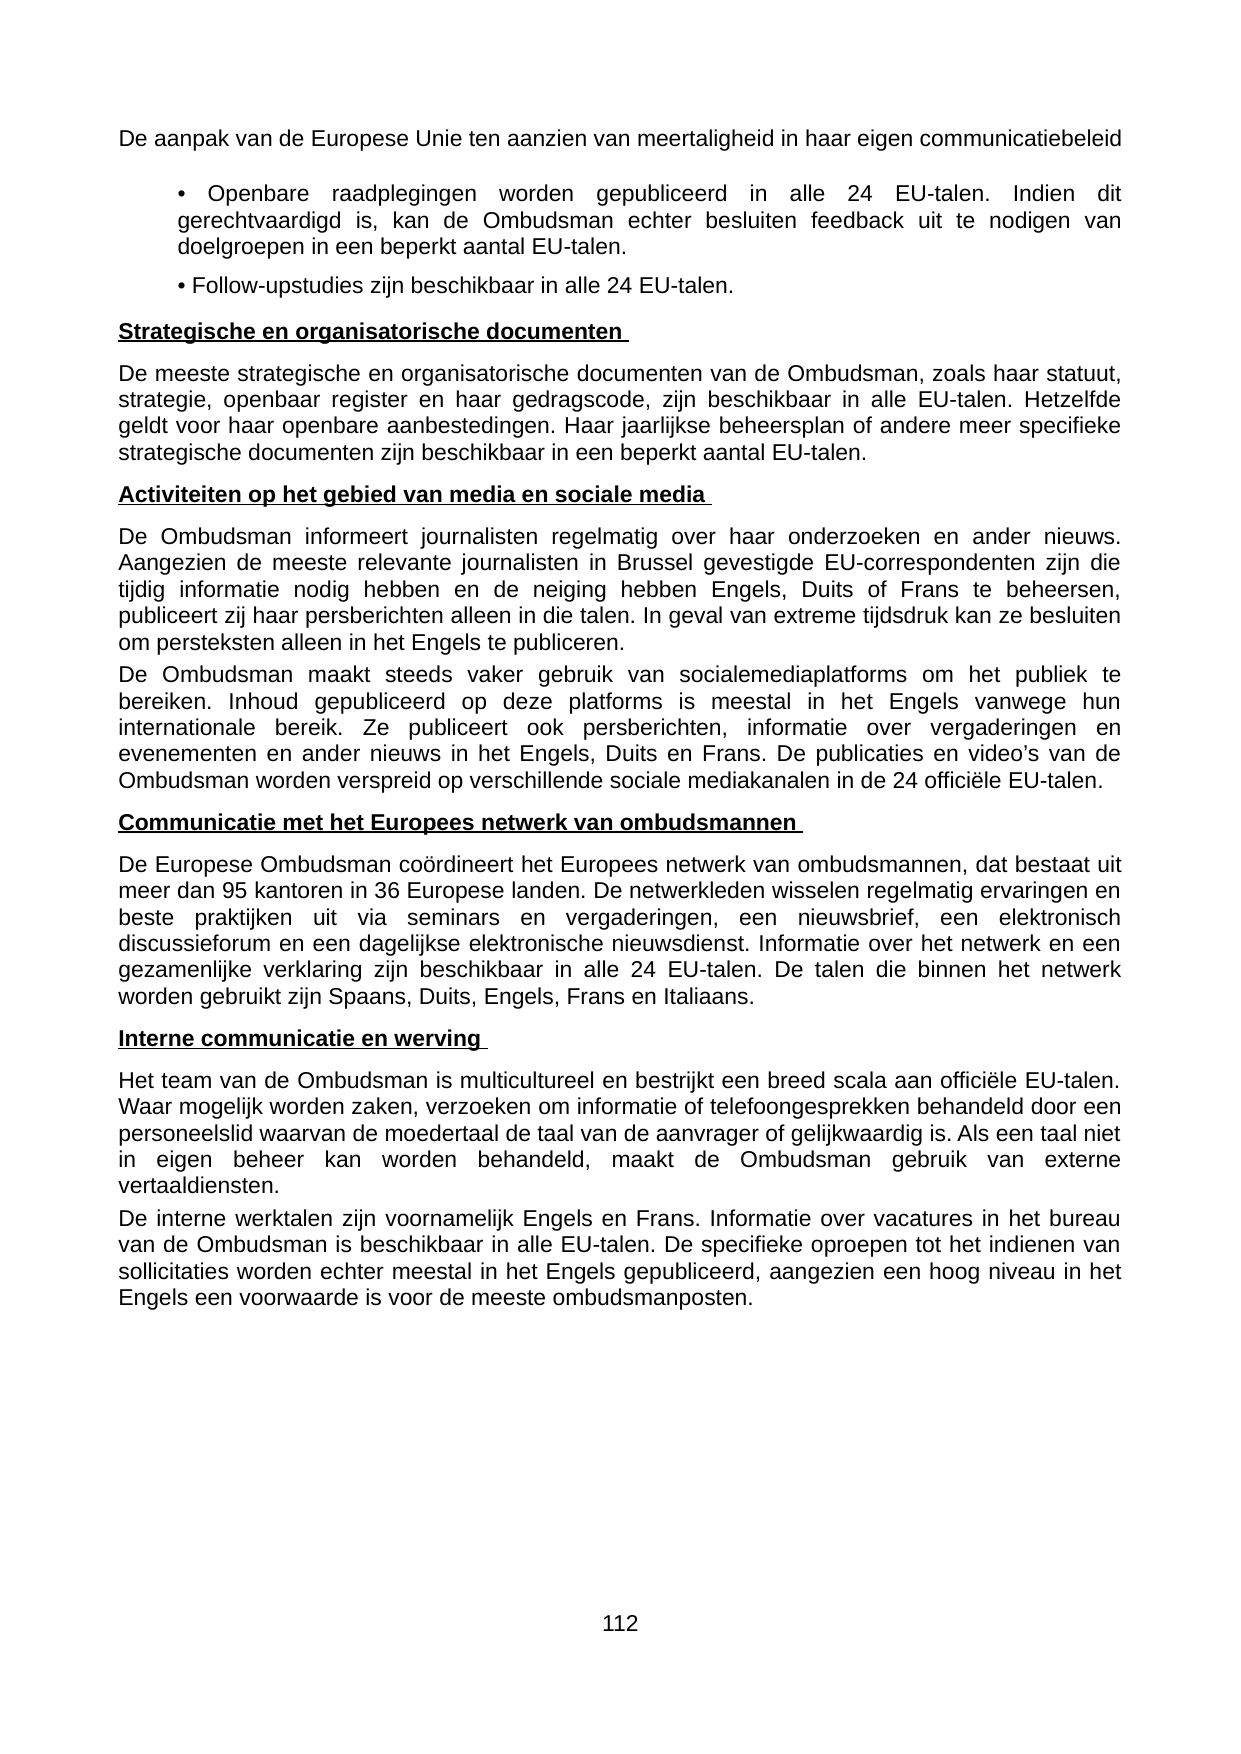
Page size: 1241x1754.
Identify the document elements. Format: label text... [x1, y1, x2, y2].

text Het team van de Ombudsman is multicultureel en bestrijkt een breed scala aan officiële EU-talen. Waar mogelijk worden zaken, verzoeken om informatie of telefoongesprekken behandeld door een personeelslid waarvan de moedertaal de taal van de aanvrager of gelijkwaardig is. Als een taal niet in eigen beheer kan worden behandeld, maakt de Ombudsman gebruik van externe vertaaldiensten. [118, 1067, 1122, 1198]
text • Follow-upstudies zijn beschikbaar in alle 24 EU-talen. [177, 272, 1122, 299]
text • Openbare raadplegingen worden gepubliceerd in alle 24 EU-talen. Indien dit gerechtvaardigd is, kan de Ombudsman echter besluiten feedback uit te nodigen van doelgroepen in een beperkt aantal EU-talen. [177, 180, 1122, 259]
text De Ombudsman informeert journalisten regelmatig over haar onderzoeken en ander nieuws. Aangezien de meeste relevante journalisten in Brussel gevestigde EU-correspondenten zijn die tijdig informatie nodig hebben en de neiging hebben Engels, Duits of Frans te beheersen, publiceert zij haar persberichten alleen in die talen. In geval van extreme tijdsdruk kan ze besluiten om persteksten alleen in het Engels te publiceren. [118, 523, 1122, 655]
subtitle Activiteiten op het gebied van media en sociale media [118, 481, 1122, 507]
subtitle Strategische en organisatorische documenten [118, 318, 1122, 344]
text De meeste strategische en organisatorische documenten van de Ombudsman, zoals haar statuut, strategie, openbaar register en haar gedragscode, zijn beschikbaar in alle EU-talen. Hetzelfde geldt voor haar openbare aanbestedingen. Haar jaarlijkse beheersplan of andere meer specifieke strategische documenten zijn beschikbaar in een beperkt aantal EU-talen. [118, 360, 1122, 465]
text De Ombudsman maakt steeds vaker gebruik van socialemediaplatforms om het publiek te bereiken. Inhoud gepubliceerd op deze platforms is meestal in het Engels vanwege hun internationale bereik. Ze publiceert ook persberichten, informatie over vergaderingen en evenementen en ander nieuws in het Engels, Duits en Frans. De publicaties en video’s van de Ombudsman worden verspreid op verschillende sociale mediakanalen in de 24 officiële EU-talen. [118, 661, 1122, 793]
text De interne werktalen zijn voornamelijk Engels en Frans. Informatie over vacatures in het bureau van de Ombudsman is beschikbaar in alle EU-talen. De specifieke oproepen tot het indienen van sollicitaties worden echter meestal in het Engels gepubliceerd, aangezien een hoog niveau in het Engels een voorwaarde is voor de meeste ombudsmanposten. [118, 1205, 1122, 1310]
text De Europese Ombudsman coördineert het Europees netwerk van ombudsmannen, dat bestaat uit meer dan 95 kantoren in 36 Europese landen. De netwerkleden wisselen regelmatig ervaringen en beste praktijken uit via seminars en vergaderingen, een nieuwsbrief, een elektronisch discussieforum en een dagelijkse elektronische nieuwsdienst. Informatie over het netwerk en een gezamenlijke verklaring zijn beschikbaar in alle 24 EU-talen. De talen die binnen het netwerk worden gebruikt zijn Spaans, Duits, Engels, Frans en Italiaans. [118, 851, 1122, 1009]
subtitle Interne communicatie en werving [118, 1025, 1122, 1051]
subtitle Communicatie met het Europees netwerk van ombudsmannen [118, 809, 1122, 835]
